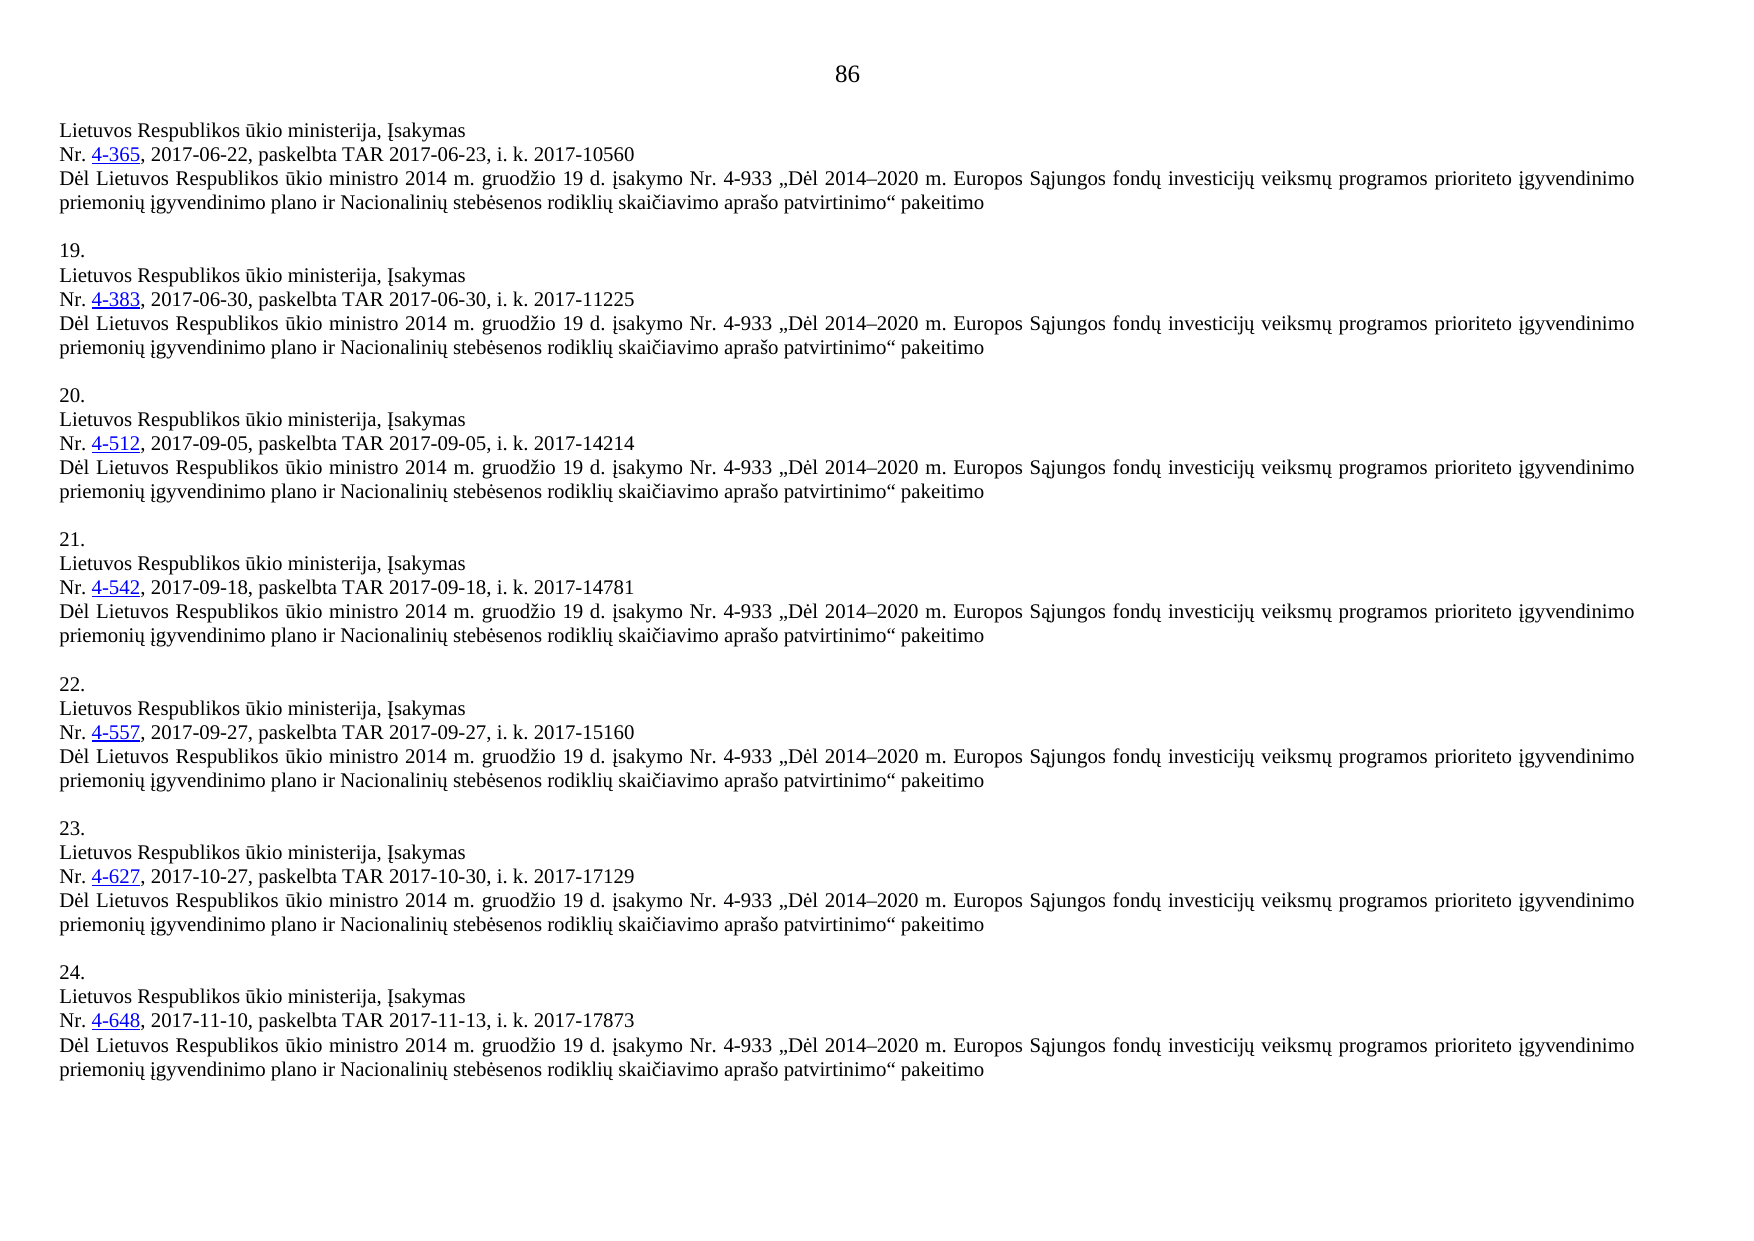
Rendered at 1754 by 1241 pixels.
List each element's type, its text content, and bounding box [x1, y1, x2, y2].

text 21. [59, 527, 1636, 551]
text Lietuvos Respublikos ūkio ministerija, Įsakymas [59, 407, 1636, 431]
text Dėl Lietuvos Respublikos ūkio ministro 2014 m. gruodžio 19 d. įsakymo Nr. 4-933 „Dėl 2014–2020 m. Europos Sąjungos fondų investicijų veiksmų programos prioriteto įgyvendinimo priemonių įgyvendinimo plano ir Nacionalinių stebėsenos rodiklių skaičiavimo aprašo patvirtinimo“ pakeitimo [59, 599, 1636, 647]
text Dėl Lietuvos Respublikos ūkio ministro 2014 m. gruodžio 19 d. įsakymo Nr. 4-933 „Dėl 2014–2020 m. Europos Sąjungos fondų investicijų veiksmų programos prioriteto įgyvendinimo priemonių įgyvendinimo plano ir Nacionalinių stebėsenos rodiklių skaičiavimo aprašo patvirtinimo“ pakeitimo [59, 744, 1636, 792]
text Nr. 4-365, 2017-06-22, paskelbta TAR 2017-06-23, i. k. 2017-10560 [59, 142, 1636, 166]
text Nr. 4-627, 2017-10-27, paskelbta TAR 2017-10-30, i. k. 2017-17129 [59, 864, 1636, 888]
text Dėl Lietuvos Respublikos ūkio ministro 2014 m. gruodžio 19 d. įsakymo Nr. 4-933 „Dėl 2014–2020 m. Europos Sąjungos fondų investicijų veiksmų programos prioriteto įgyvendinimo priemonių įgyvendinimo plano ir Nacionalinių stebėsenos rodiklių skaičiavimo aprašo patvirtinimo“ pakeitimo [59, 311, 1636, 359]
text Lietuvos Respublikos ūkio ministerija, Įsakymas [59, 118, 1636, 142]
text Nr. 4-557, 2017-09-27, paskelbta TAR 2017-09-27, i. k. 2017-15160 [59, 720, 1636, 744]
text Dėl Lietuvos Respublikos ūkio ministro 2014 m. gruodžio 19 d. įsakymo Nr. 4-933 „Dėl 2014–2020 m. Europos Sąjungos fondų investicijų veiksmų programos prioriteto įgyvendinimo priemonių įgyvendinimo plano ir Nacionalinių stebėsenos rodiklių skaičiavimo aprašo patvirtinimo“ pakeitimo [59, 455, 1636, 503]
text Nr. 4-542, 2017-09-18, paskelbta TAR 2017-09-18, i. k. 2017-14781 [59, 575, 1636, 599]
text 19. [59, 238, 1636, 262]
text 22. [59, 672, 1636, 696]
text Lietuvos Respublikos ūkio ministerija, Įsakymas [59, 551, 1636, 575]
text 23. [59, 816, 1636, 840]
text Nr. 4-383, 2017-06-30, paskelbta TAR 2017-06-30, i. k. 2017-11225 [59, 287, 1636, 311]
text Lietuvos Respublikos ūkio ministerija, Įsakymas [59, 696, 1636, 720]
text Nr. 4-648, 2017-11-10, paskelbta TAR 2017-11-13, i. k. 2017-17873 [59, 1008, 1636, 1032]
text Dėl Lietuvos Respublikos ūkio ministro 2014 m. gruodžio 19 d. įsakymo Nr. 4-933 „Dėl 2014–2020 m. Europos Sąjungos fondų investicijų veiksmų programos prioriteto įgyvendinimo priemonių įgyvendinimo plano ir Nacionalinių stebėsenos rodiklių skaičiavimo aprašo patvirtinimo“ pakeitimo [59, 166, 1636, 214]
text Nr. 4-512, 2017-09-05, paskelbta TAR 2017-09-05, i. k. 2017-14214 [59, 431, 1636, 455]
text Dėl Lietuvos Respublikos ūkio ministro 2014 m. gruodžio 19 d. įsakymo Nr. 4-933 „Dėl 2014–2020 m. Europos Sąjungos fondų investicijų veiksmų programos prioriteto įgyvendinimo priemonių įgyvendinimo plano ir Nacionalinių stebėsenos rodiklių skaičiavimo aprašo patvirtinimo“ pakeitimo [59, 888, 1636, 936]
text Lietuvos Respublikos ūkio ministerija, Įsakymas [59, 840, 1636, 864]
text Lietuvos Respublikos ūkio ministerija, Įsakymas [59, 262, 1636, 287]
text Dėl Lietuvos Respublikos ūkio ministro 2014 m. gruodžio 19 d. įsakymo Nr. 4-933 „Dėl 2014–2020 m. Europos Sąjungos fondų investicijų veiksmų programos prioriteto įgyvendinimo priemonių įgyvendinimo plano ir Nacionalinių stebėsenos rodiklių skaičiavimo aprašo patvirtinimo“ pakeitimo [59, 1032, 1636, 1081]
text Lietuvos Respublikos ūkio ministerija, Įsakymas [59, 984, 1636, 1008]
text 24. [59, 960, 1636, 984]
text 20. [59, 383, 1636, 407]
